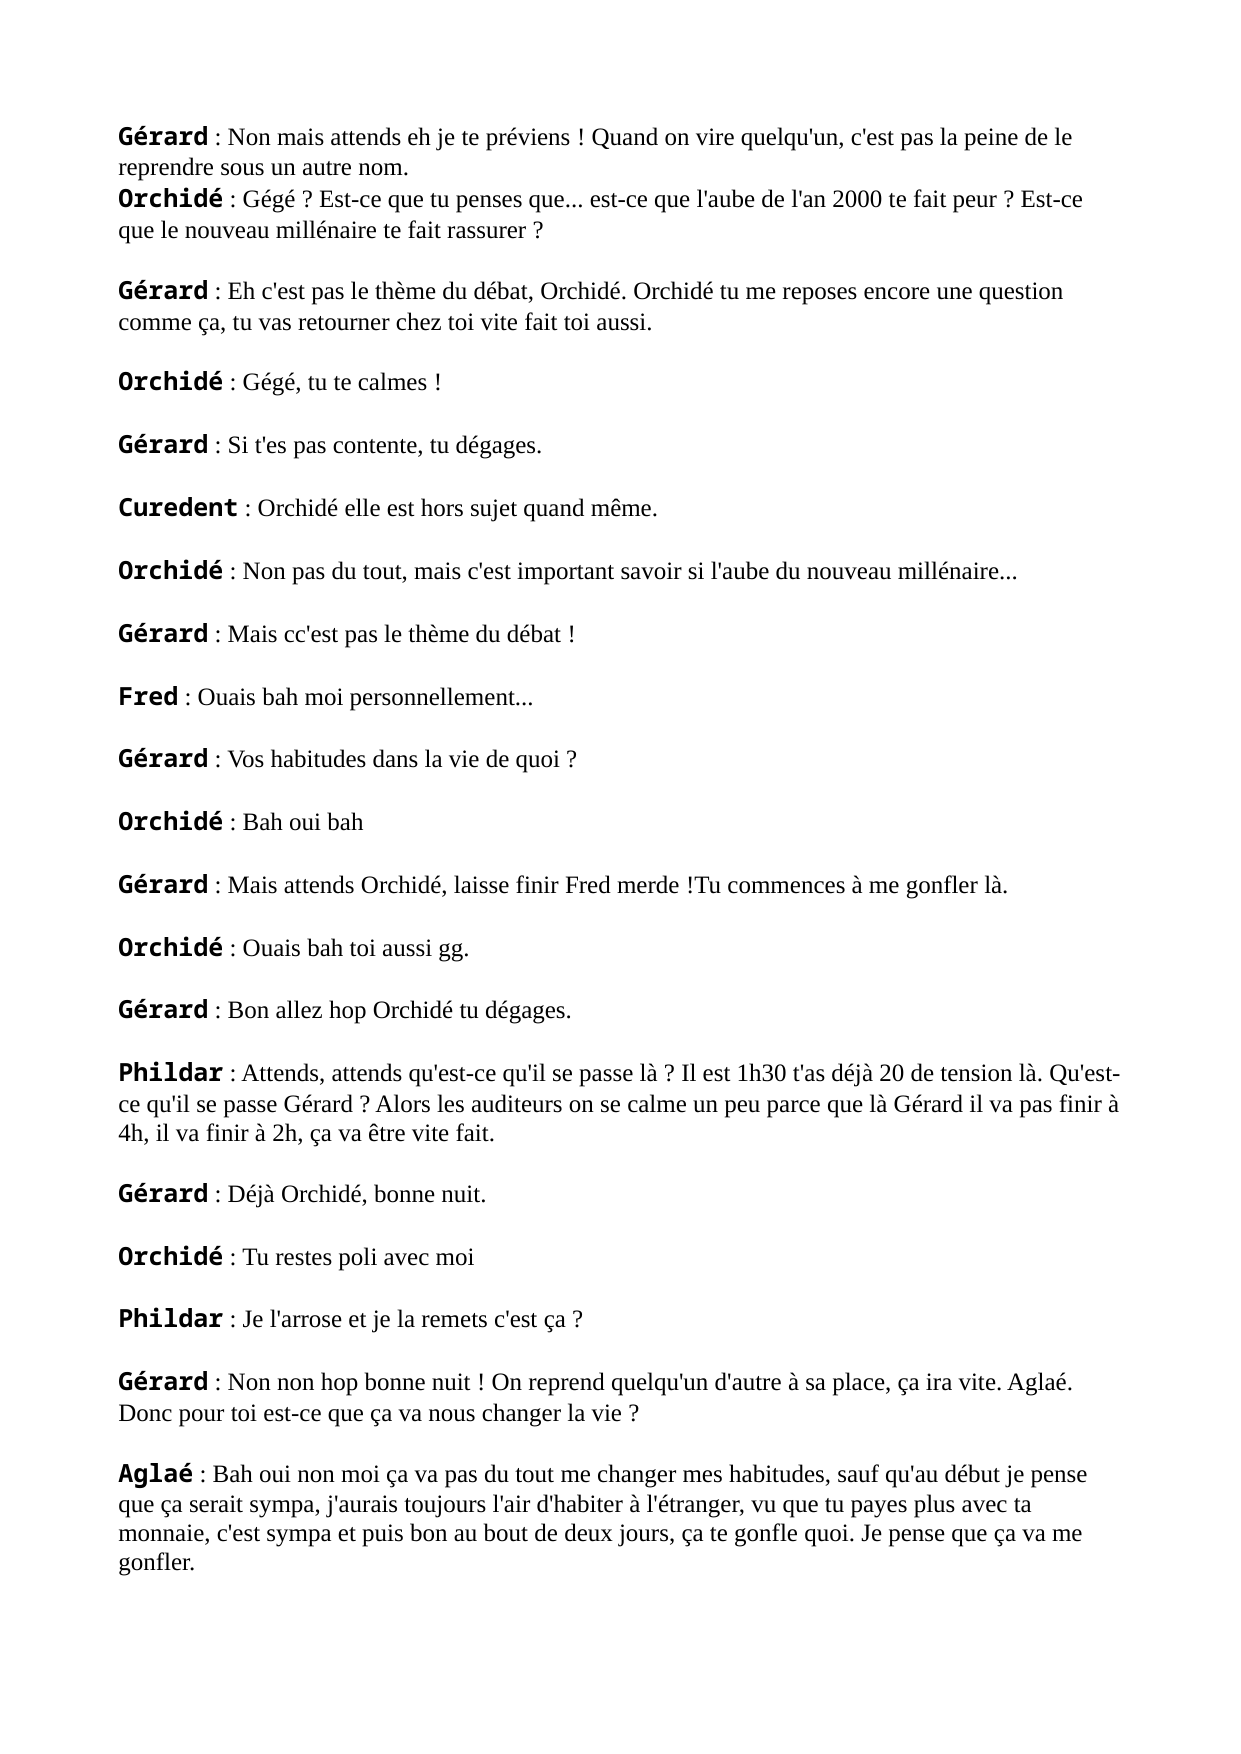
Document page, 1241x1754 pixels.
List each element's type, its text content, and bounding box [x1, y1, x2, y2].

text Curedent : Orchidé elle est hors sujet quand même. [118, 490, 1122, 524]
text Aglaé : Bah oui non moi ça va pas du tout me changer mes habitudes, sauf qu'au début je pense que ça serait sympa, j'aurais toujours l'air d'habiter à l'étranger, vu que tu payes plus avec ta monnaie, c'est sympa et puis bon au bout de deux jours, ça te gonfle quoi. Je pense que ça va me gonfler. [118, 1455, 1122, 1576]
text Orchidé : Gégé ? Est-ce que tu penses que... est-ce que l'aube de l'an 2000 te fait peur ? Est-ce que le nouveau millénaire te fait rassurer ? [118, 181, 1122, 244]
text Gérard : Eh c'est pas le thème du débat, Orchidé. Orchidé tu me reposes encore une question comme ça, tu vas retourner chez toi vite fait toi aussi. [118, 272, 1122, 335]
text Orchidé : Gégé, tu te calmes ! [118, 364, 1122, 398]
text Orchidé : Bah oui bah [118, 804, 1122, 838]
text Gérard : Si t'es pas contente, tu dégages. [118, 427, 1122, 461]
text Orchidé : Non pas du tout, mais c'est important savoir si l'aube du nouveau millénaire... [118, 552, 1122, 587]
text Orchidé : Tu restes poli avec moi [118, 1238, 1122, 1272]
text Gérard : Bon allez hop Orchidé tu dégages. [118, 992, 1122, 1026]
text Fred : Ouais bah moi personnellement... [118, 678, 1122, 712]
text Gérard : Mais attends Orchidé, laisse finir Fred merde !Tu commences à me gonfler là. [118, 867, 1122, 901]
text Orchidé : Ouais bah toi aussi gg. [118, 929, 1122, 963]
text Gérard : Non mais attends eh je te préviens ! Quand on vire quelqu'un, c'est pas la peine de le reprendre sous un autre nom. [118, 118, 1122, 181]
text Gérard : Non non hop bonne nuit ! On reprend quelqu'un d'autre à sa place, ça ira vite. Aglaé. Donc pour toi est-ce que ça va nous changer la vie ? [118, 1364, 1122, 1427]
text Gérard : Vos habitudes dans la vie de quoi ? [118, 741, 1122, 775]
text Gérard : Déjà Orchidé, bonne nuit. [118, 1175, 1122, 1209]
text Gérard : Mais cc'est pas le thème du débat ! [118, 615, 1122, 649]
text Phildar : Je l'arrose et je la remets c'est ça ? [118, 1301, 1122, 1335]
text Phildar : Attends, attends qu'est-ce qu'il se passe là ? Il est 1h30 t'as déjà 20 de tension là. Qu'est-ce qu'il se passe Gérard ? Alors les auditeurs on se calme un peu parce que là Gérard il va pas finir à 4h, il va finir à 2h, ça va être vite fait. [118, 1055, 1122, 1147]
